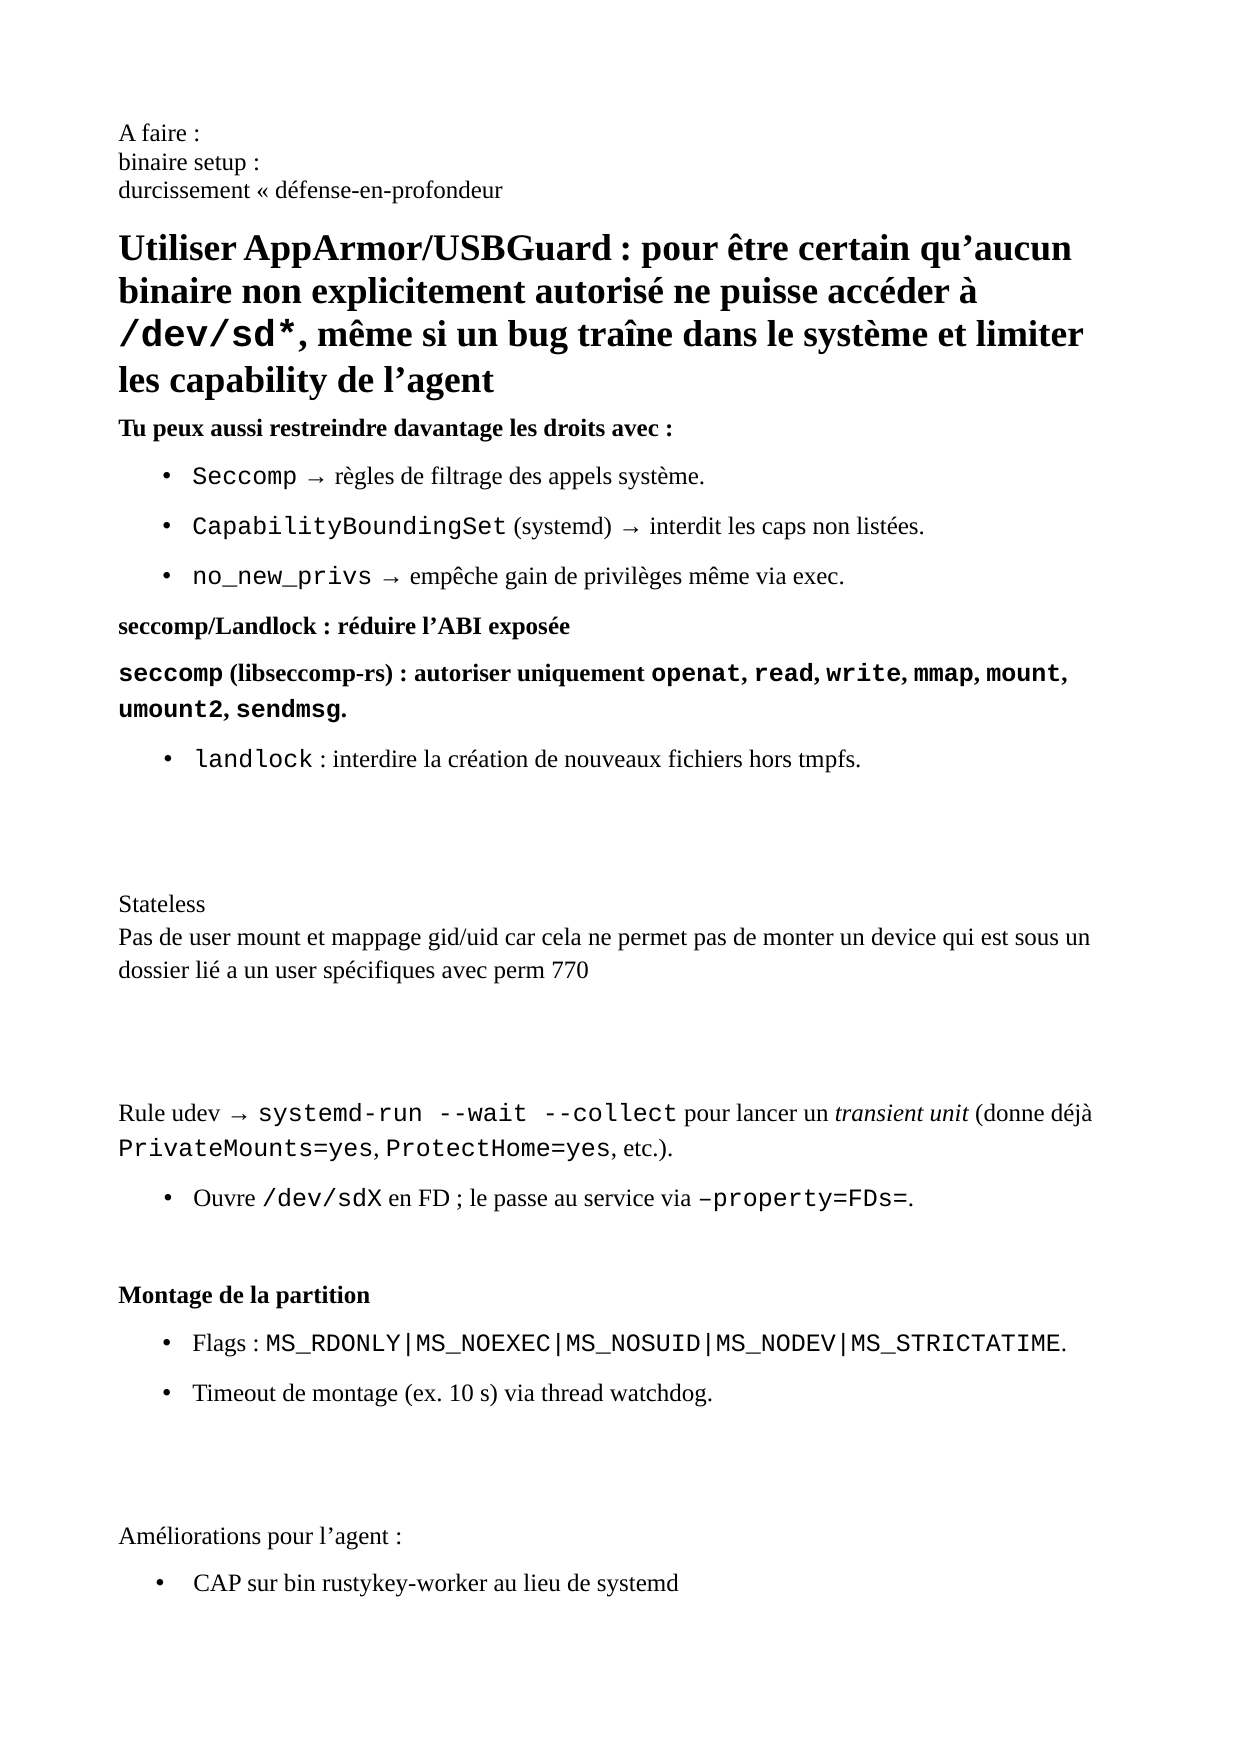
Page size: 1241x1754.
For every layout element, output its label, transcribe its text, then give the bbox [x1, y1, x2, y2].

list CapabilityBoundingSet (systemd) → interdit les caps non listées. [162, 511, 1122, 542]
text seccomp/Landlock : réduire l’ABI exposée [118, 611, 1122, 640]
text seccomp (libseccomp-rs) : autoriser uniquement openat, read, write, mmap, mount, umount2, sendmsg. [118, 658, 1122, 724]
subtitle Utiliser AppArmor/USBGuard : pour être certain qu’aucun binaire non explicitement autorisé ne puisse accéder à /dev/sd*, même si un bug traîne dans le système et limiter les capability de l’agent [118, 225, 1122, 401]
list Seccomp → règles de filtrage des appels système. [162, 461, 1122, 492]
text Rule udev → systemd-run --wait --collect pour lancer un transient unit (donne déjà PrivateMounts=yes, ProtectHome=yes, etc.). [118, 1098, 1122, 1164]
text A faire : [118, 118, 1122, 147]
list Ouvre /dev/sdX en FD ; le passe au service via –property=FDs=. [164, 1183, 1122, 1214]
text binaire setup : [118, 147, 1122, 176]
list Flags : MS_RDONLY|MS_NOEXEC|MS_NOSUID|MS_NODEV|MS_STRICTATIME. [162, 1328, 1122, 1359]
list landlock : interdire la création de nouveaux fichiers hors tmpfs. [164, 744, 1122, 774]
text Tu peux aussi restreindre davantage les droits avec : [118, 413, 1122, 442]
text Améliorations pour l’agent : [118, 1521, 1122, 1549]
list Timeout de montage (ex. 10 s) via thread watchdog. [162, 1378, 1122, 1407]
text durcissement « défense-en-profondeur [118, 176, 1122, 204]
text Stateless Pas de user mount et mappage gid/uid car cela ne permet pas de monter un device qui est sous un dossier lié a un user spécifiques avec perm 770 [118, 889, 1122, 984]
list CAP sur bin rustykey-worker au lieu de systemd [156, 1568, 1122, 1597]
list no_new_privs → empêche gain de privilèges même via exec. [162, 561, 1122, 592]
text Montage de la partition [118, 1280, 1122, 1309]
